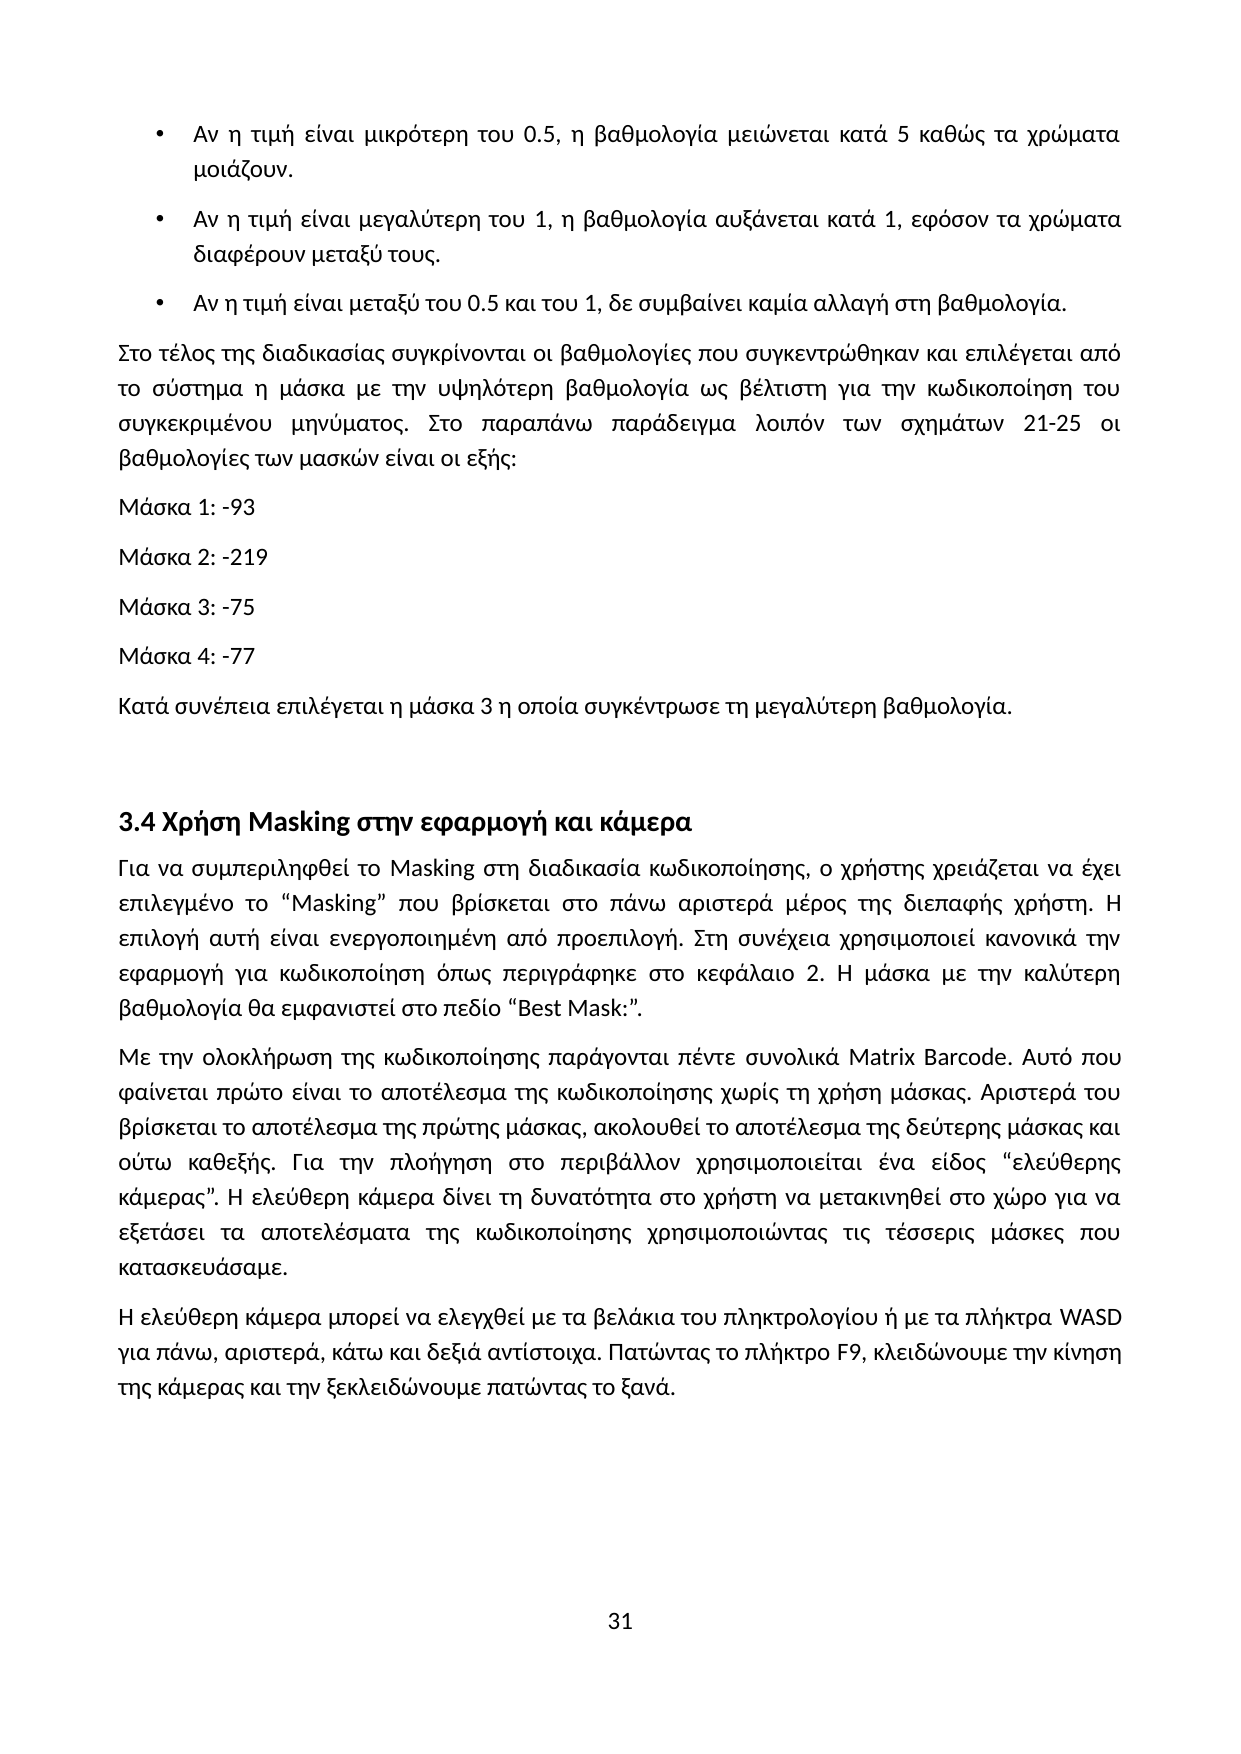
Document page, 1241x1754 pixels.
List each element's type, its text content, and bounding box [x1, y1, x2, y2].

text Η ελεύθερη κάμερα μπορεί να ελεγχθεί με τα βελάκια του πληκτρολογίου ή με τα πλήκτρα WASD για πάνω, αριστερά, κάτω και δεξιά αντίστοιχα. Πατώντας το πλήκτρο F9, κλειδώνουμε την κίνηση της κάμερας και την ξεκλειδώνουμε πατώντας το ξανά. [118, 1301, 1122, 1401]
text Στο τέλος της διαδικασίας συγκρίνονται οι βαθμολογίες που συγκεντρώθηκαν και επιλέγεται από το σύστημα η μάσκα με την υψηλότερη βαθμολογία ως βέλτιστη για την κωδικοποίηση του συγκεκριμένου μηνύματος. Στο παραπάνω παράδειγμα λοιπόν των σχημάτων 21-25 οι βαθμολογίες των μασκών είναι οι εξής: [118, 337, 1122, 472]
text Μάσκα 1: -93 [118, 491, 1122, 522]
text Για να συμπεριληφθεί το Masking στη διαδικασία κωδικοποίησης, ο χρήστης χρειάζεται να έχει επιλεγμένο το “Masking” που βρίσκεται στο πάνω αριστερά μέρος της διεπαφής χρήστη. Η επιλογή αυτή είναι ενεργοποιημένη από προεπιλογή. Στη συνέχεια χρησιμοποιεί κανονικά την εφαρμογή για κωδικοποίηση όπως περιγράφηκε στο κεφάλαιο 2. Η μάσκα με την καλύτερη βαθμολογία θα εμφανιστεί στο πεδίο “Best Mask:”. [118, 852, 1122, 1022]
text Μάσκα 4: -77 [118, 640, 1122, 671]
text Με την ολοκλήρωση της κωδικοποίησης παράγονται πέντε συνολικά Matrix Barcode. Αυτό που φαίνεται πρώτο είναι το αποτέλεσμα της κωδικοποίησης χωρίς τη χρήση μάσκας. Αριστερά του βρίσκεται το αποτέλεσμα της πρώτης μάσκας, ακολουθεί το αποτέλεσμα της δεύτερης μάσκας και ούτω καθεξής. Για την πλοήγηση στο περιβάλλον χρησιμοποιείται ένα είδος “ελεύθερης κάμερας”. Η ελεύθερη κάμερα δίνει τη δυνατότητα στο χρήστη να μετακινηθεί στο χώρο για να εξετάσει τα αποτελέσματα της κωδικοποίησης χρησιμοποιώντας τις τέσσερις μάσκες που κατασκευάσαμε. [118, 1041, 1122, 1282]
text Κατά συνέπεια επιλέγεται η μάσκα 3 η οποία συγκέντρωσε τη μεγαλύτερη βαθμολογία. [118, 690, 1122, 720]
text Μάσκα 3: -75 [118, 591, 1122, 621]
list Αν η τιμή είναι μεταξύ του 0.5 και του 1, δε συμβαίνει καμία αλλαγή στη βαθμολογία. [156, 287, 1122, 318]
subtitle 3.4 Χρήση Masking στην εφαρμογή και κάμερα [118, 803, 1122, 839]
text Μάσκα 2: -219 [118, 541, 1122, 572]
list Αν η τιμή είναι μεγαλύτερη του 1, η βαθμολογία αυξάνεται κατά 1, εφόσον τα χρώματα διαφέρουν μεταξύ τους. [156, 203, 1122, 268]
list Αν η τιμή είναι μικρότερη του 0.5, η βαθμολογία μειώνεται κατά 5 καθώς τα χρώματα μοιάζουν. [156, 118, 1122, 184]
